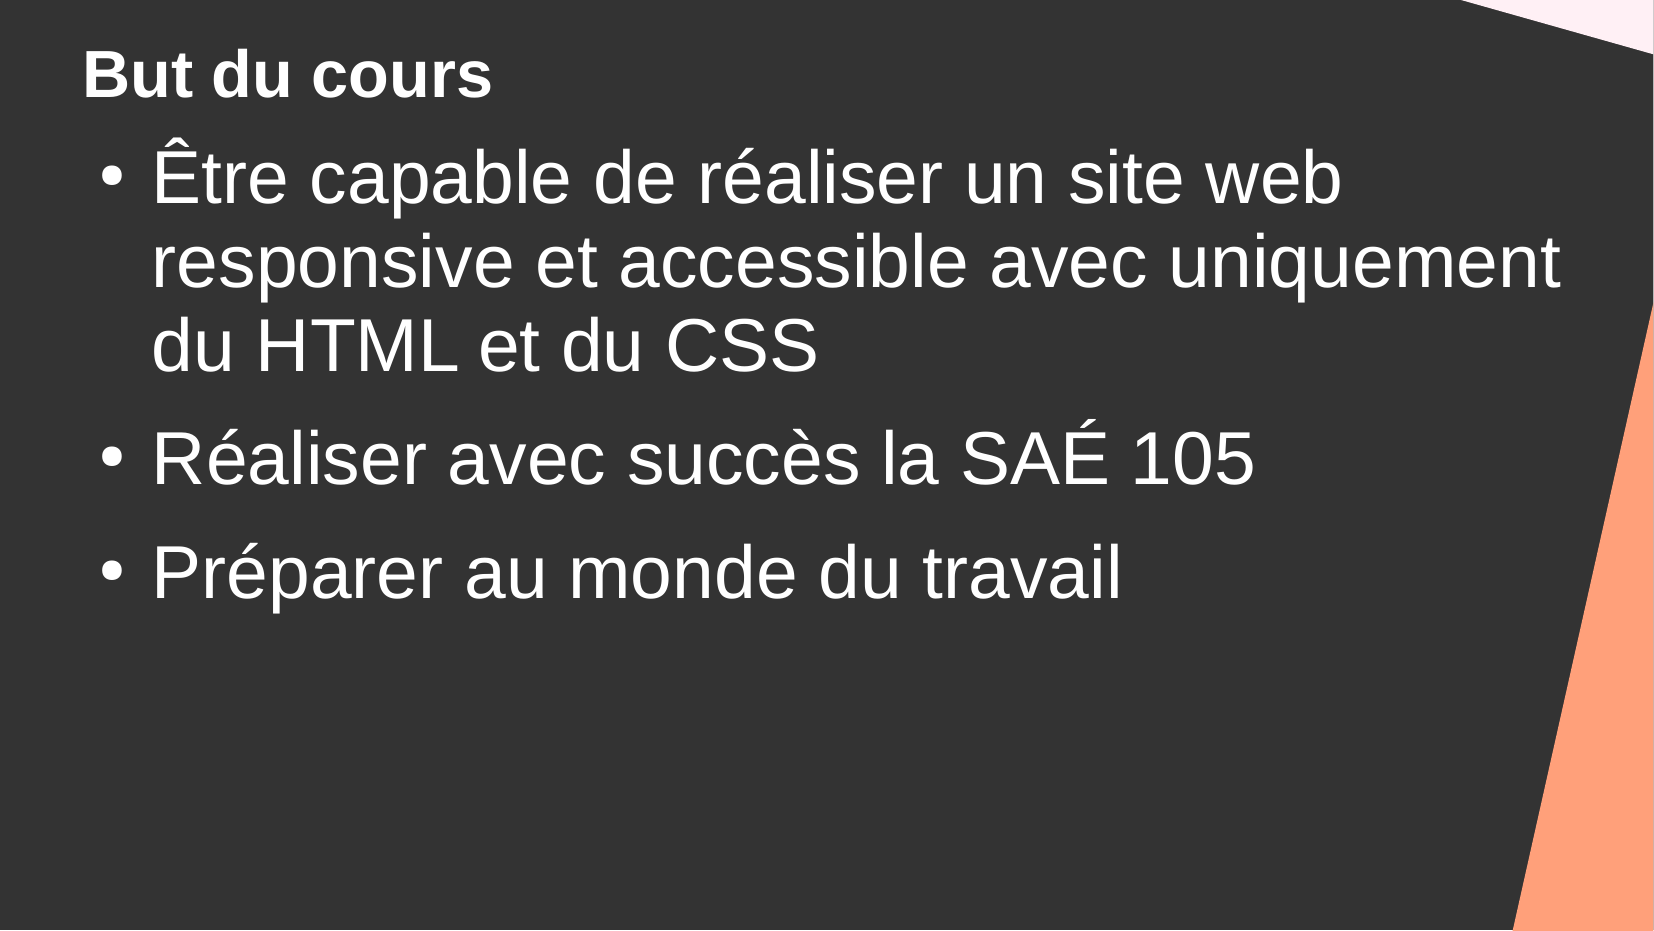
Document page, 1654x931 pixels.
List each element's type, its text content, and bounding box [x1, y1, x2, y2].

text_box [1512, 299, 1654, 931]
list Être capable de réaliser un site web responsive et accessible avec uniquement du HTML et du CSS Réaliser avec succès la SAÉ 105 Préparer au monde du travail [80, 135, 1620, 762]
text_box [1461, 0, 1654, 55]
title But du cours [82, 37, 1571, 122]
